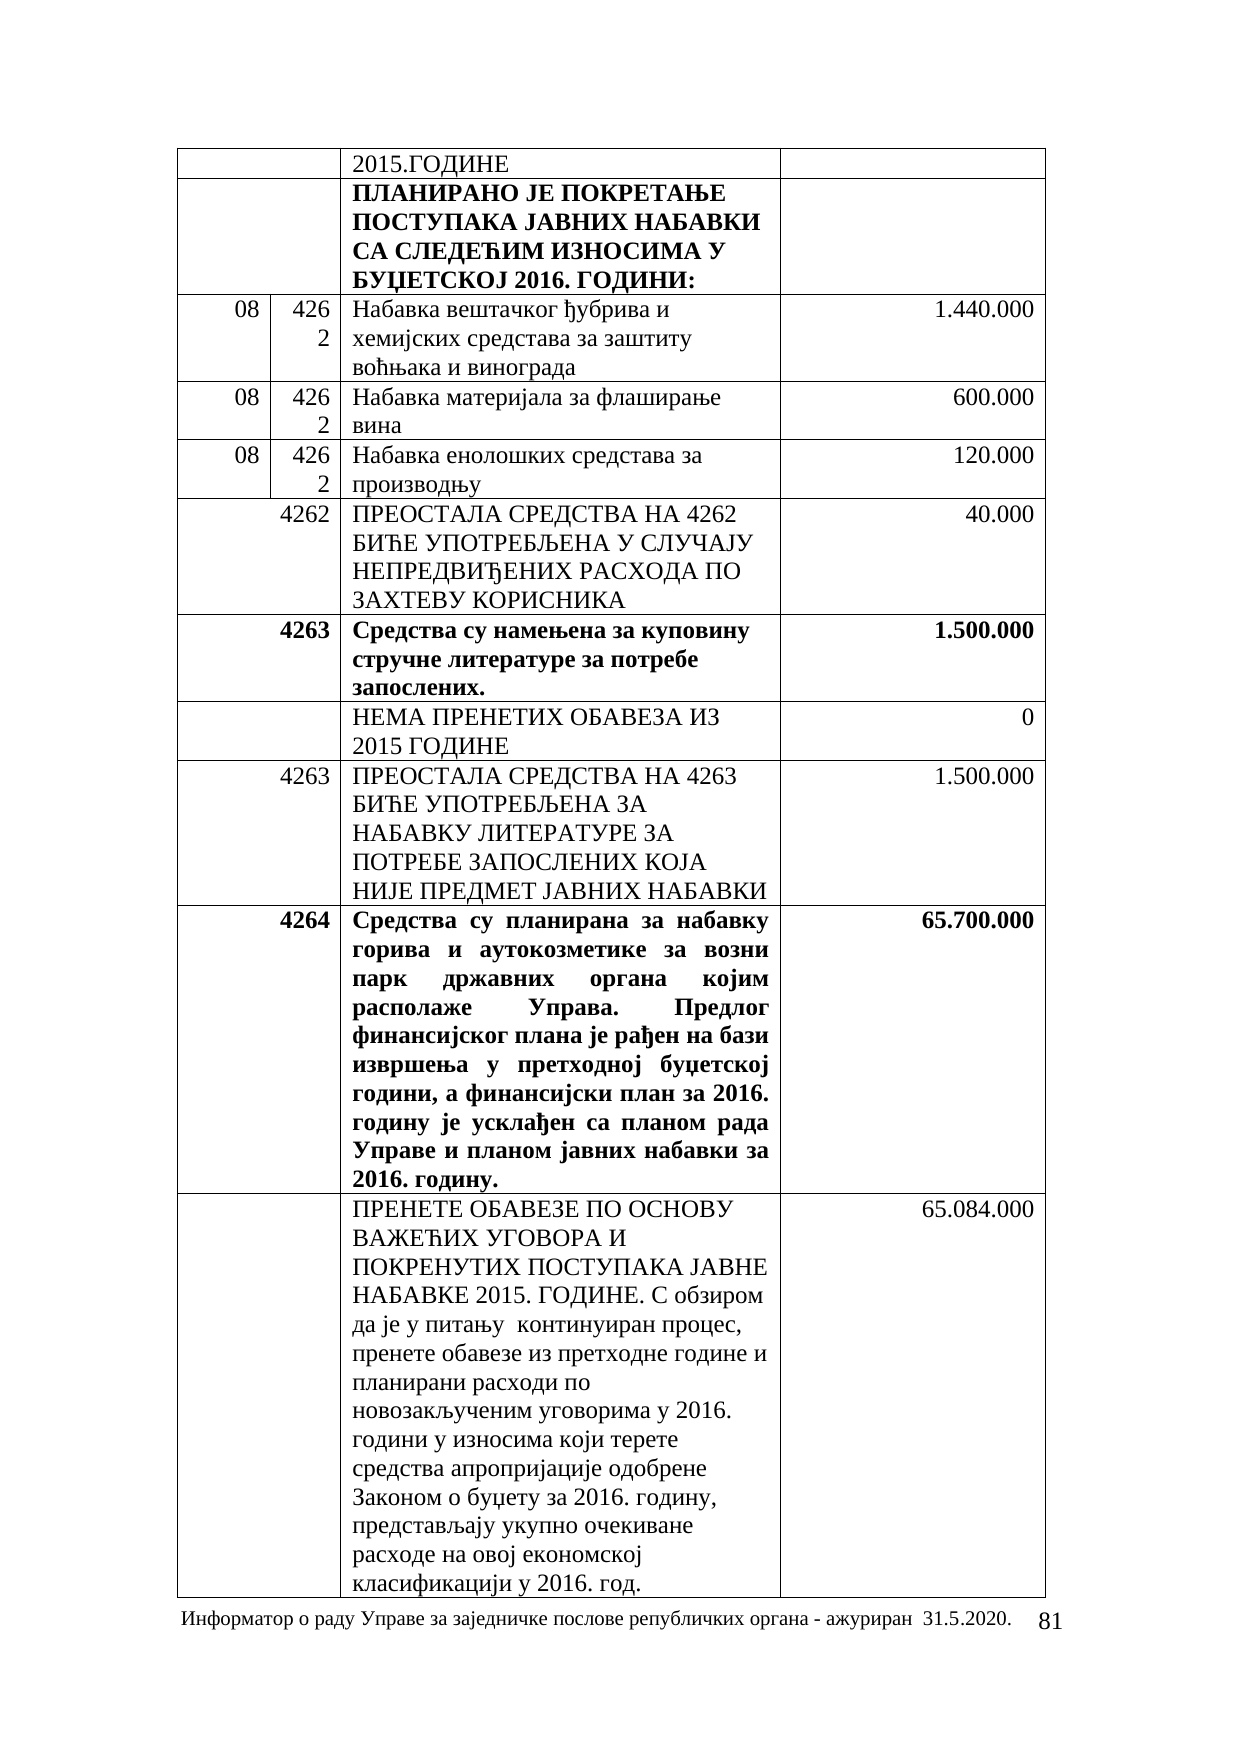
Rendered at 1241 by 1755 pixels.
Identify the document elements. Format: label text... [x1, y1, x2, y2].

table_cell 2015.ГОДИНЕ [341, 149, 780, 177]
table_cell НЕМА ПРЕНЕТИХ ОБАВЕЗА ИЗ 2015 ГОДИНЕ [341, 702, 780, 760]
table_cell Средства су намењена за куповину стручне литературе за потребе запослених. [341, 615, 780, 701]
table_cell 08 [178, 382, 270, 439]
table_cell 1.500.000 [781, 615, 1045, 701]
table_cell 4262 [271, 295, 340, 381]
table_cell 600.000 [781, 382, 1045, 439]
table_cell 08 [178, 295, 270, 381]
table_cell 4263 [178, 761, 340, 904]
table_cell 08 [178, 440, 270, 498]
table_cell 4263 [178, 615, 340, 701]
table_cell 4262 [271, 382, 340, 439]
table_cell [178, 1194, 340, 1597]
table_cell [178, 702, 340, 760]
table_cell 65.084.000 [781, 1194, 1045, 1597]
table_cell [178, 179, 340, 293]
table_cell 0 [781, 702, 1045, 760]
table_cell [781, 149, 1045, 177]
table_cell 40.000 [781, 499, 1045, 614]
table_cell 1.440.000 [781, 295, 1045, 381]
table_cell 1.500.000 [781, 761, 1045, 904]
table_cell [178, 149, 340, 177]
table_cell 4264 [178, 906, 340, 1193]
table_cell ПРЕОСТАЛА СРЕДСТВА НА 4263 БИЋЕ УПОТРЕБЉЕНА ЗА НАБАВКУ ЛИТЕРАТУРЕ ЗА ПОТРЕБЕ ЗАПОСЛЕНИХ КОЈА НИЈЕ ПРЕДМЕТ ЈАВНИХ НАБАВКИ [341, 761, 780, 904]
table_cell ПРЕНЕТЕ ОБАВЕЗЕ ПО ОСНОВУ ВАЖЕЋИХ УГОВОРА И ПОКРЕНУТИХ ПОСТУПАКА ЈАВНЕ НАБАВКЕ 2015. ГОДИНЕ. С обзиром да је у питању континуиран процес, пренете обавезе из претходне године и планирани расходи по новозакљученим уговорима у 2016. години у износима који терете средства апропријације одобрене Законом о буџету за 2016. годину, представљају укупно очекиване расходе на овој економској класификацији у 2016. год. [341, 1194, 780, 1597]
table_cell Набавка енолошких средстава за производњу [341, 440, 780, 498]
table_cell 4262 [178, 499, 340, 614]
table_cell Средства су планирана за набавку горива и аутокозметике за возни парк државних органа којим располаже Управа. Предлог финансијског плана је рађен на бази извршења у претходној буџетској години, а финансијски план за 2016. годину је усклађен са планом рада Управе и планом јавних набавки за 2016. годину. [341, 906, 780, 1193]
table_cell ПЛАНИРАНО ЈЕ ПОКРЕТАЊЕ ПОСТУПАКА ЈАВНИХ НАБАВКИ СА СЛЕДЕЋИМ ИЗНОСИМА У БУЏЕТСКОЈ 2016. ГОДИНИ: [341, 179, 780, 293]
table_cell 4262 [271, 440, 340, 498]
table_cell 120.000 [781, 440, 1045, 498]
table_cell Набавка вештачког ђубрива и хемијских средстава за заштиту воћњака и винограда [341, 295, 780, 381]
table_cell [781, 179, 1045, 293]
table_cell Набавка материјала за флаширање вина [341, 382, 780, 439]
table_cell ПРЕОСТАЛА СРЕДСТВА НА 4262 БИЋЕ УПОТРЕБЉЕНА У СЛУЧАЈУ НЕПРЕДВИЂЕНИХ РАСХОДА ПО ЗАХТЕВУ КОРИСНИКА [341, 499, 780, 614]
table_cell 65.700.000 [781, 906, 1045, 1193]
